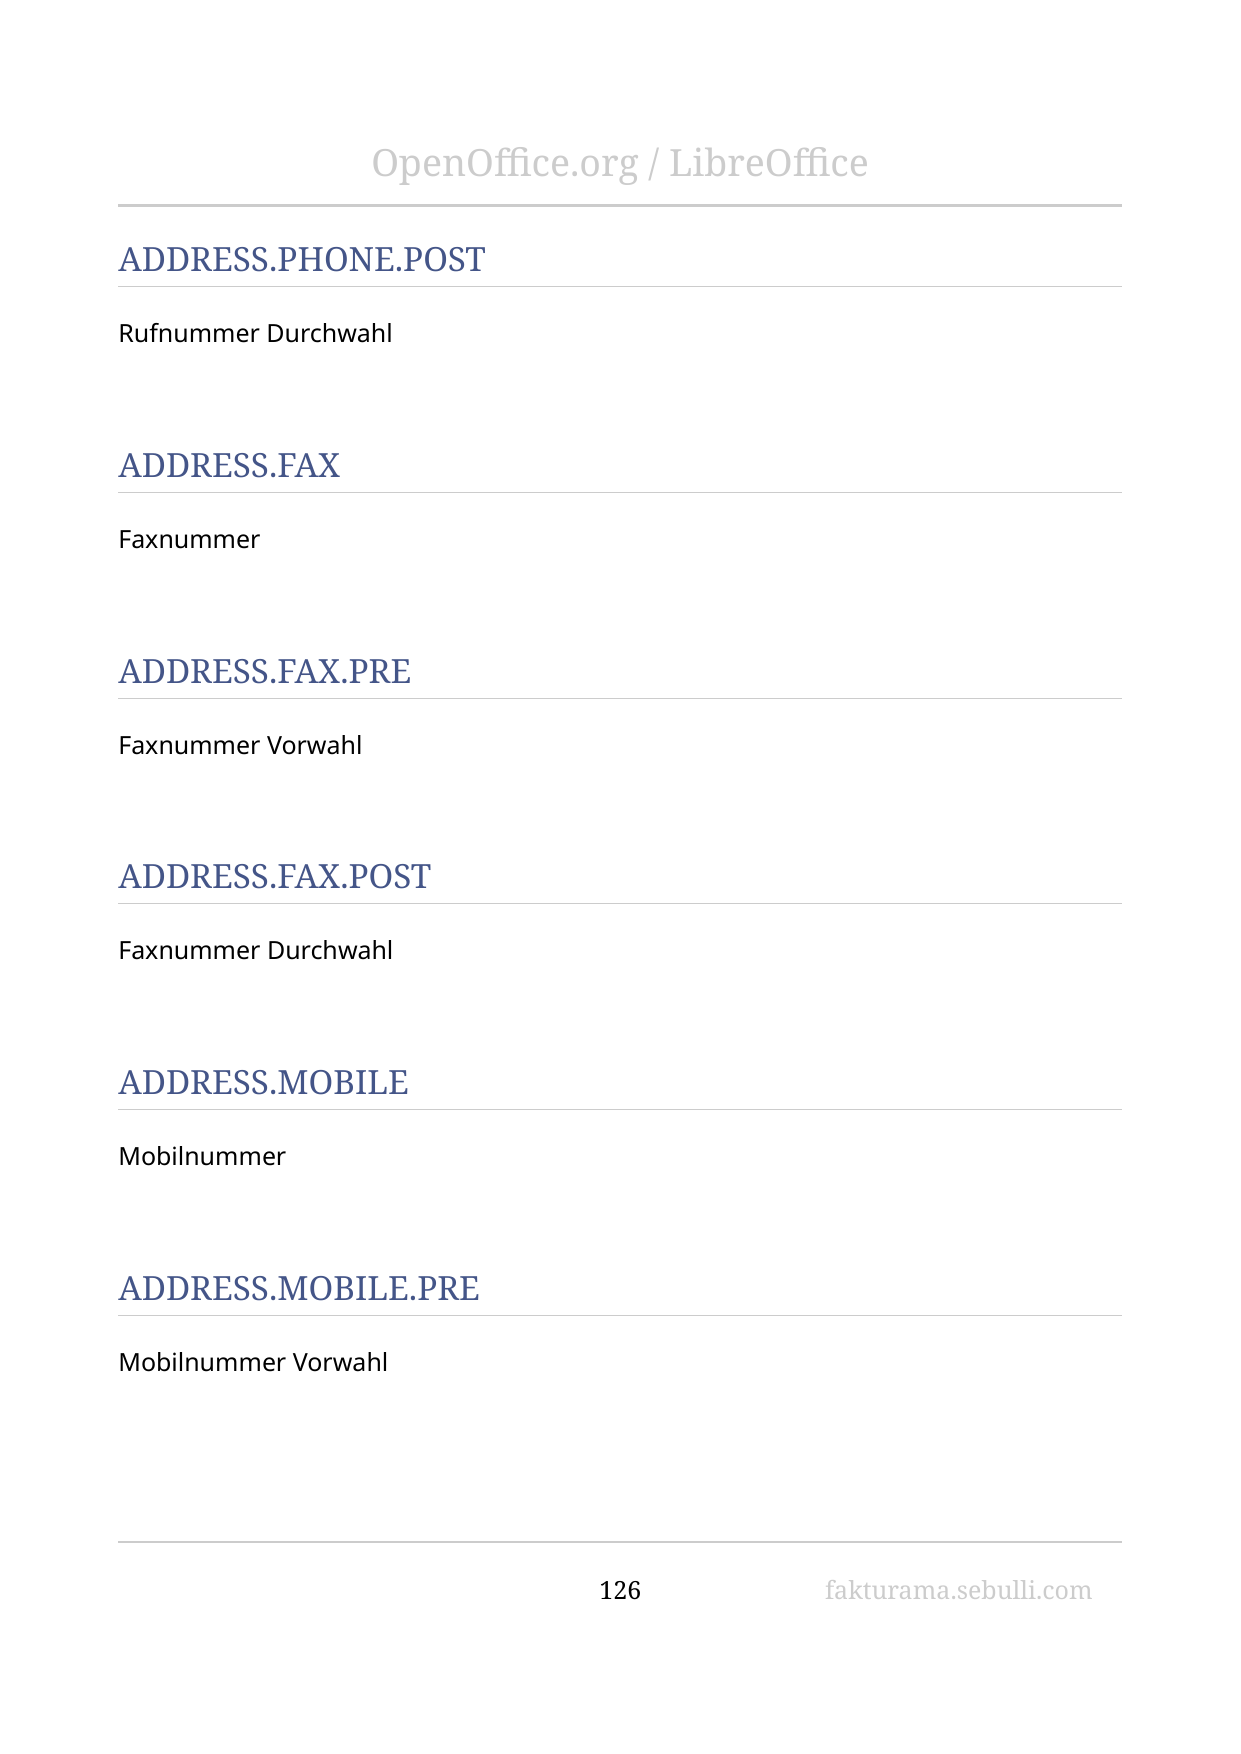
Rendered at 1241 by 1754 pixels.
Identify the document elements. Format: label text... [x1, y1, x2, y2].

subtitle ADDRESS.MOBILE [118, 1059, 1122, 1109]
subtitle ADDRESS.MOBILE.PRE [118, 1265, 1122, 1315]
text Mobilnummer [118, 1139, 1122, 1173]
text Faxnummer Durchwahl [118, 933, 1122, 967]
text Faxnummer Vorwahl [118, 727, 1122, 761]
subtitle ADDRESS.FAX [118, 442, 1122, 492]
text Mobilnummer Vorwahl [118, 1344, 1122, 1378]
subtitle ADDRESS.FAX.PRE [118, 648, 1122, 698]
text Faxnummer [118, 522, 1122, 556]
subtitle ADDRESS.PHONE.POST [118, 236, 1122, 286]
subtitle ADDRESS.FAX.POST [118, 853, 1122, 903]
text Rufnummer Durchwahl [118, 316, 1122, 350]
